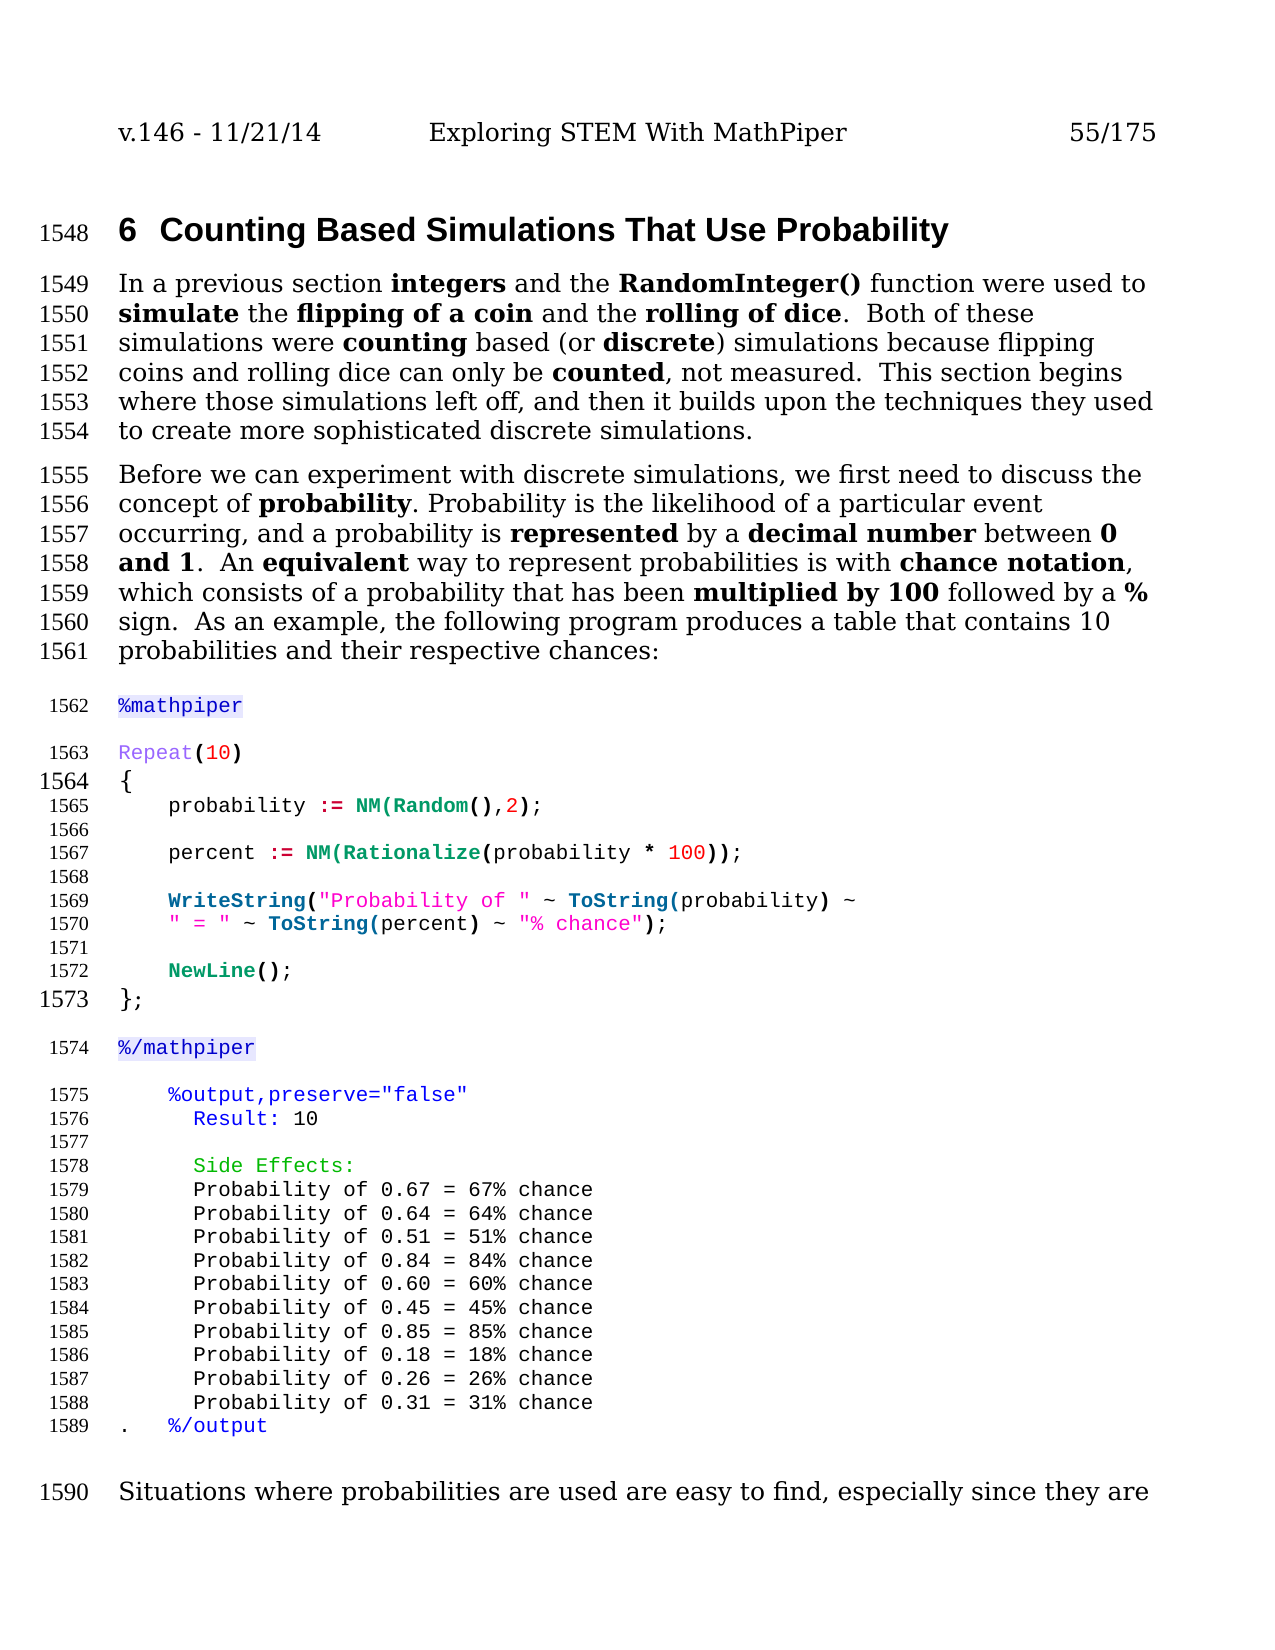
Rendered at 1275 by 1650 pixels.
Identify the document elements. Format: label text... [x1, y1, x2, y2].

text Probability of 0.45 = 45% chance [118, 1297, 1157, 1321]
text %mathpiper [118, 695, 1157, 718]
text NewLine(); [118, 961, 1157, 984]
text Situations where probabilities are used are easy to find, especially since they are [118, 1477, 1157, 1507]
text Probability of 0.85 = 85% chance [118, 1321, 1157, 1344]
text . %/output [118, 1415, 1157, 1439]
text %output,preserve="false" [118, 1084, 1157, 1108]
text Probability of 0.31 = 31% chance [118, 1392, 1157, 1415]
text Repeat(10) [118, 742, 1157, 766]
text probability := NM(Random(),2); [118, 795, 1157, 819]
text " = " ~ ToString(percent) ~ "% chance"); [118, 913, 1157, 937]
text percent := NM(Rationalize(probability * 100)); [118, 842, 1157, 866]
text Probability of 0.67 = 67% chance [118, 1179, 1157, 1202]
text In a previous section integers and the RandomInteger() function were used to simulate the flipping of a coin and the rolling of dice. Both of these simulations were counting based (or discrete) simulations because flipping coins and rolling dice can only be counted, not measured. This section begins where those simulations left off, and then it builds upon the techniques they used to create more sophisticated discrete simulations. [118, 269, 1157, 445]
text { [118, 766, 1157, 795]
text WriteString("Probability of " ~ ToString(probability) ~ [118, 889, 1157, 913]
text Probability of 0.60 = 60% chance [118, 1273, 1157, 1297]
text Probability of 0.84 = 84% chance [118, 1250, 1157, 1273]
text Probability of 0.51 = 51% chance [118, 1226, 1157, 1250]
text %/mathpiper [118, 1037, 1157, 1061]
text Probability of 0.18 = 18% chance [118, 1344, 1157, 1368]
text Probability of 0.26 = 26% chance [118, 1368, 1157, 1392]
text Result: 10 [118, 1108, 1157, 1132]
text Before we can experiment with discrete simulations, we first need to discuss the concept of probability. Probability is the likelihood of a particular event occurring, and a probability is represented by a decimal number between 0 and 1. An equivalent way to represent probabilities is with chance notation, which consists of a probability that has been multiplied by 100 followed by a % sign. As an example, the following program produces a table that contains 10 probabilities and their respective chances: [118, 460, 1157, 665]
text }; [118, 984, 1157, 1013]
text Probability of 0.64 = 64% chance [118, 1202, 1157, 1226]
subtitle Counting Based Simulations That Use Probability [118, 210, 1157, 248]
text Side Effects: [118, 1155, 1157, 1179]
